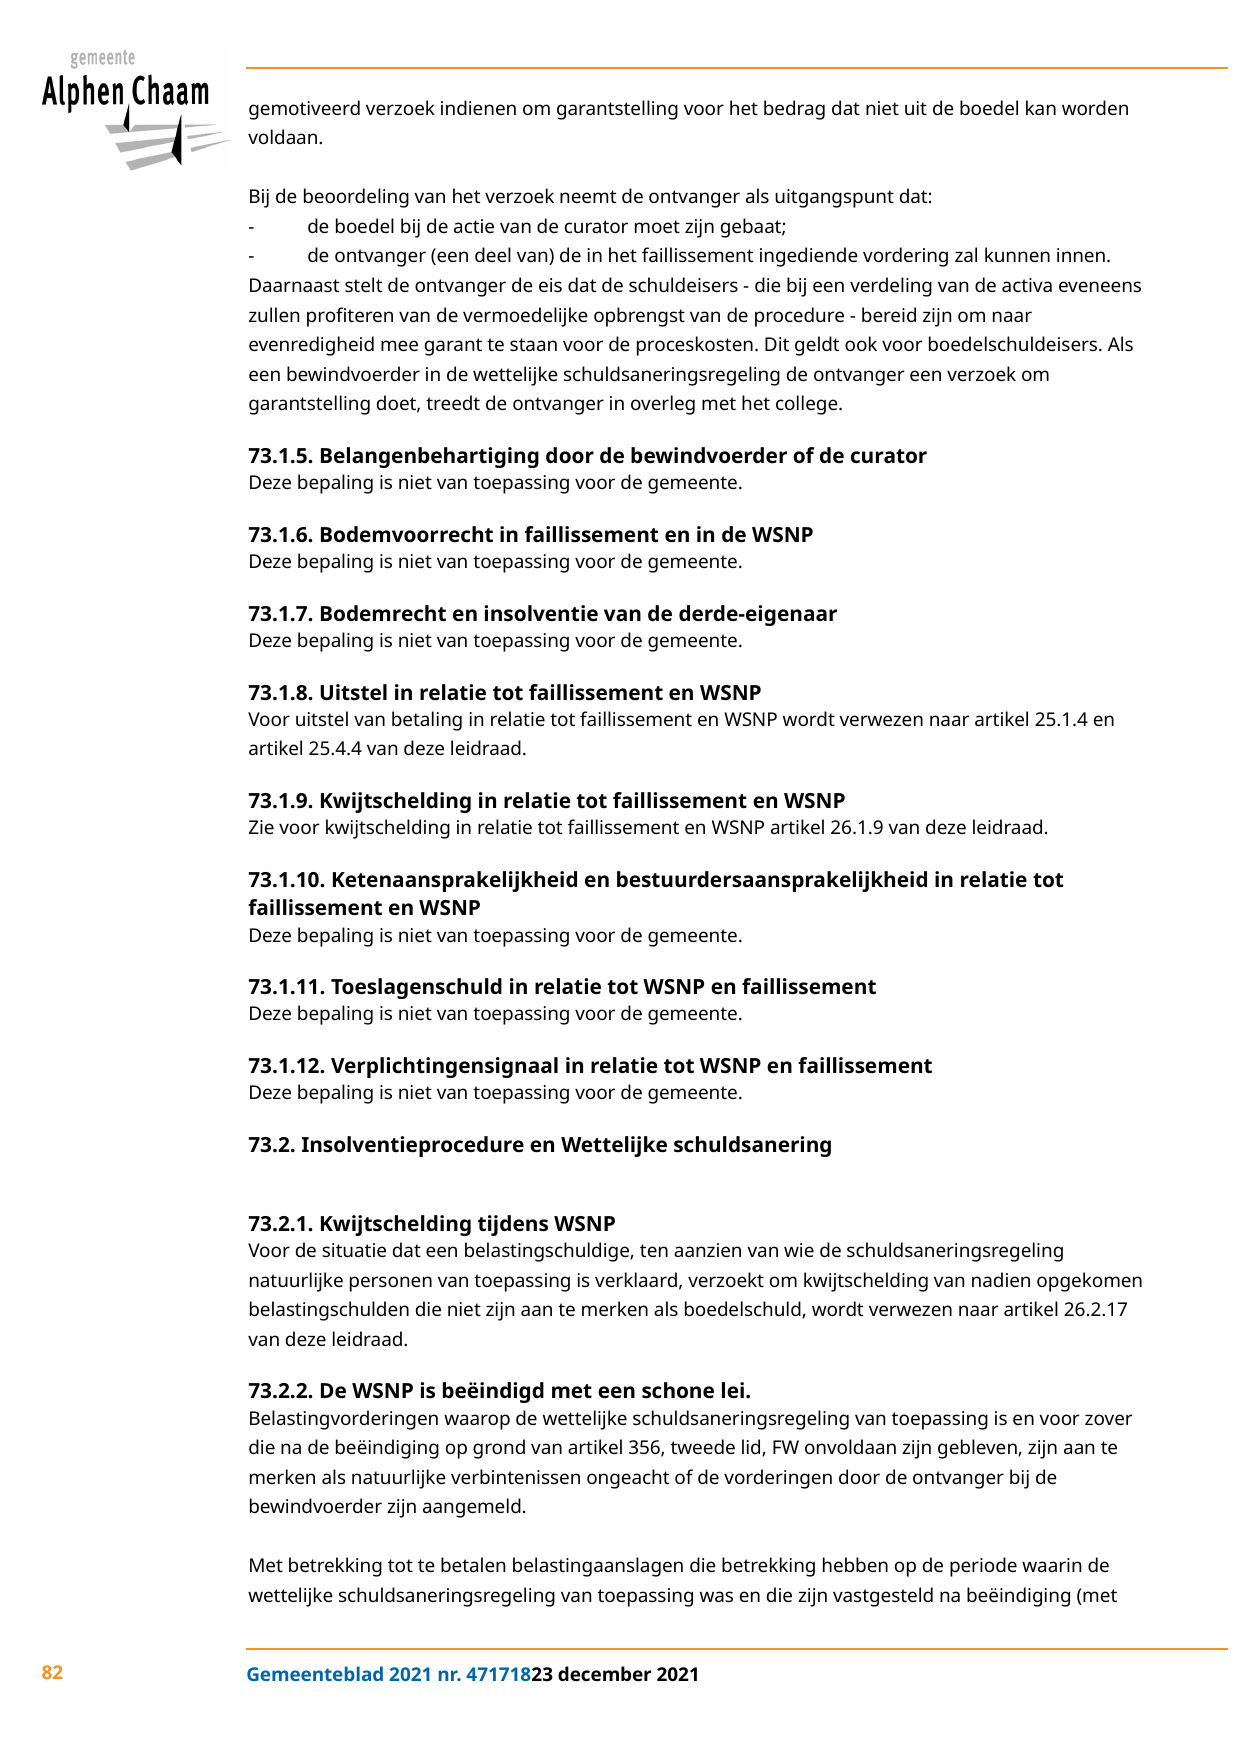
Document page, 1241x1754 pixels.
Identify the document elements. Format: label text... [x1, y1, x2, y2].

text 73.2. Insolventieprocedure en Wettelijke schuldsanering [248, 1130, 1152, 1158]
text Met betrekking tot te betalen belastingaanslagen die betrekking hebben op de periode waarin de wettelijke schuldsaneringsregeling van toepassing was en die zijn vastgesteld na beëindiging (met [248, 1553, 1152, 1608]
text Voor uitstel van betaling in relatie tot faillissement en WSNP wordt verwezen naar artikel 25.1.4 en artikel 25.4.4 van deze leidraad. [248, 706, 1152, 761]
text Deze bepaling is niet van toepassing voor de gemeente. [248, 469, 1152, 495]
text Zie voor kwijtschelding in relatie tot faillissement en WSNP artikel 26.1.9 van deze leidraad. [248, 814, 1152, 840]
text Deze bepaling is niet van toepassing voor de gemeente. [248, 922, 1152, 947]
text Deze bepaling is niet van toepassing voor de gemeente. [248, 1001, 1152, 1026]
text Daarnaast stelt de ontvanger de eis dat de schuldeisers - die bij een verdeling van de activa eveneens zullen profiteren van de vermoedelijke opbrengst van de procedure - bereid zijn om naar evenredigheid mee garant te staan voor de proceskosten. Dit geldt ook voor boedelschuldeisers. Als een bewindvoerder in de wettelijke schuldsaneringsregeling de ontvanger een verzoek om garantstelling doet, treedt de ontvanger in overleg met het college. [248, 272, 1152, 416]
text 73.1.6. Bodemvoorrecht in faillissement en in de WSNP [248, 520, 1152, 548]
list de ontvanger (een deel van) de in het faillissement ingediende vordering zal kunnen innen. [248, 243, 1152, 268]
text 73.2.2. De WSNP is beëindigd met een schone lei. [248, 1376, 1152, 1405]
text Deze bepaling is niet van toepassing voor de gemeente. [248, 1079, 1152, 1105]
text 73.1.11. Toeslagenschuld in relatie tot WSNP en faillissement [248, 972, 1152, 1001]
text Belastingvorderingen waarop de wettelijke schuldsaneringsregeling van toepassing is en voor zover die na de beëindiging op grond van artikel 356, tweede lid, FW onvoldaan zijn gebleven, zijn aan te merken als natuurlijke verbintenissen ongeacht of de vorderingen door de ontvanger bij de bewindvoerder zijn aangemeld. [248, 1405, 1152, 1519]
text 73.2.1. Kwijtschelding tijdens WSNP [248, 1209, 1152, 1237]
text gemotiveerd verzoek indienen om garantstelling voor het bedrag dat niet uit de boedel kan worden voldaan. [248, 95, 1152, 150]
list de boedel bij de actie van de curator moet zijn gebaat; [248, 213, 1152, 239]
text 73.1.10. Ketenaansprakelijkheid en bestuurdersaansprakelijkheid in relatie tot faillissement en WSNP [248, 865, 1152, 922]
text Deze bepaling is niet van toepassing voor de gemeente. [248, 627, 1152, 653]
text 73.1.12. Verplichtingensignaal in relatie tot WSNP en faillissement [248, 1051, 1152, 1079]
text 73.1.5. Belangenbehartiging door de bewindvoerder of de curator [248, 441, 1152, 469]
picture [41, 47, 231, 172]
text 73.1.8. Uitstel in relatie tot faillissement en WSNP [248, 678, 1152, 706]
text Deze bepaling is niet van toepassing voor de gemeente. [248, 548, 1152, 574]
text Voor de situatie dat een belastingschuldige, ten aanzien van wie de schuldsaneringsregeling natuurlijke personen van toepassing is verklaard, verzoekt om kwijtschelding van nadien opgekomen belastingschulden die niet zijn aan te merken als boedelschuld, wordt verwezen naar artikel 26.2.17 van deze leidraad. [248, 1237, 1152, 1352]
text 73.1.7. Bodemrecht en insolventie van de derde-eigenaar [248, 599, 1152, 627]
text 73.1.9. Kwijtschelding in relatie tot faillissement en WSNP [248, 786, 1152, 814]
text Bij de beoordeling van het verzoek neemt de ontvanger als uitgangspunt dat: [248, 183, 1152, 209]
